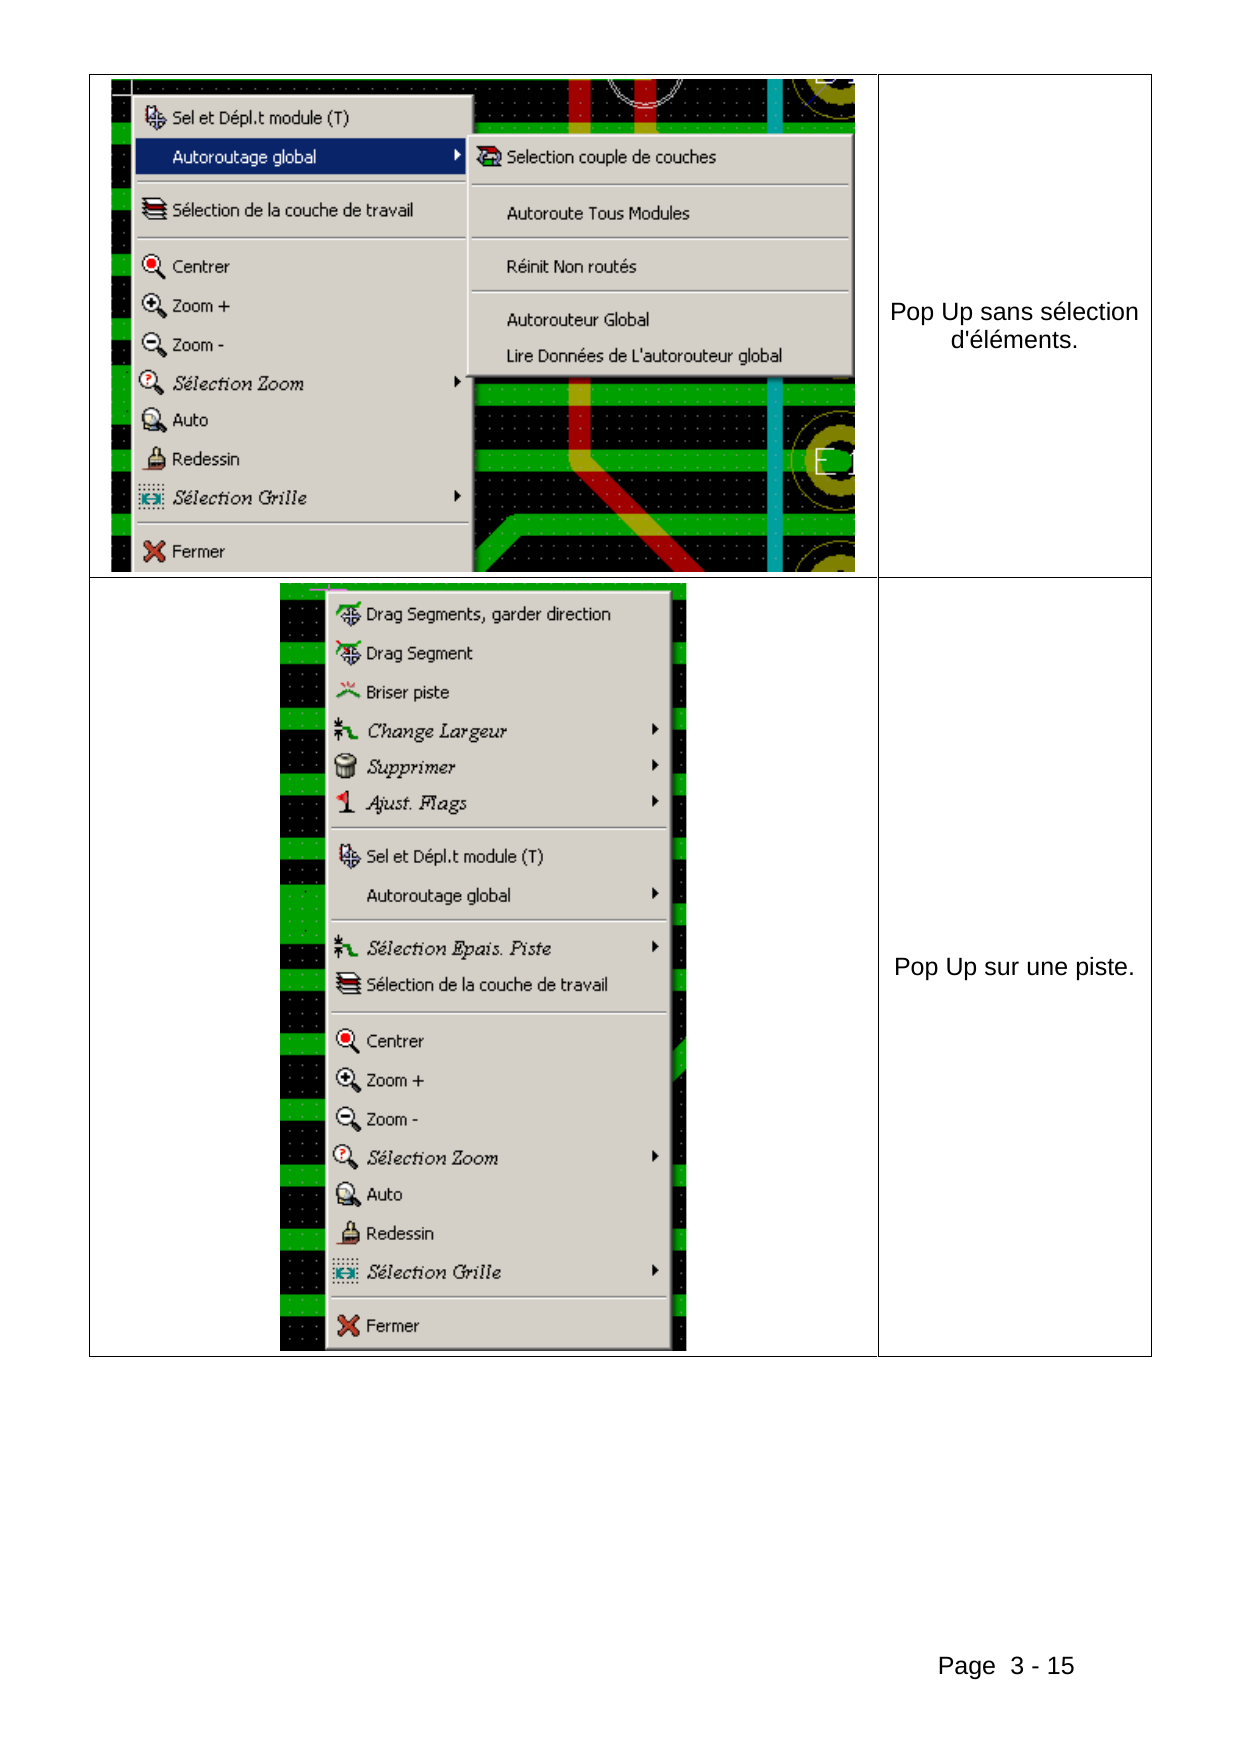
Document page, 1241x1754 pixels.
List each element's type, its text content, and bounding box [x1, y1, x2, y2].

table_header Pop Up sans sélection d'éléments. [879, 75, 1151, 577]
table_cell [90, 578, 877, 1356]
table_header [90, 75, 877, 577]
picture [111, 79, 855, 572]
picture [280, 583, 687, 1351]
table_cell Pop Up sur une piste. [879, 578, 1151, 1356]
